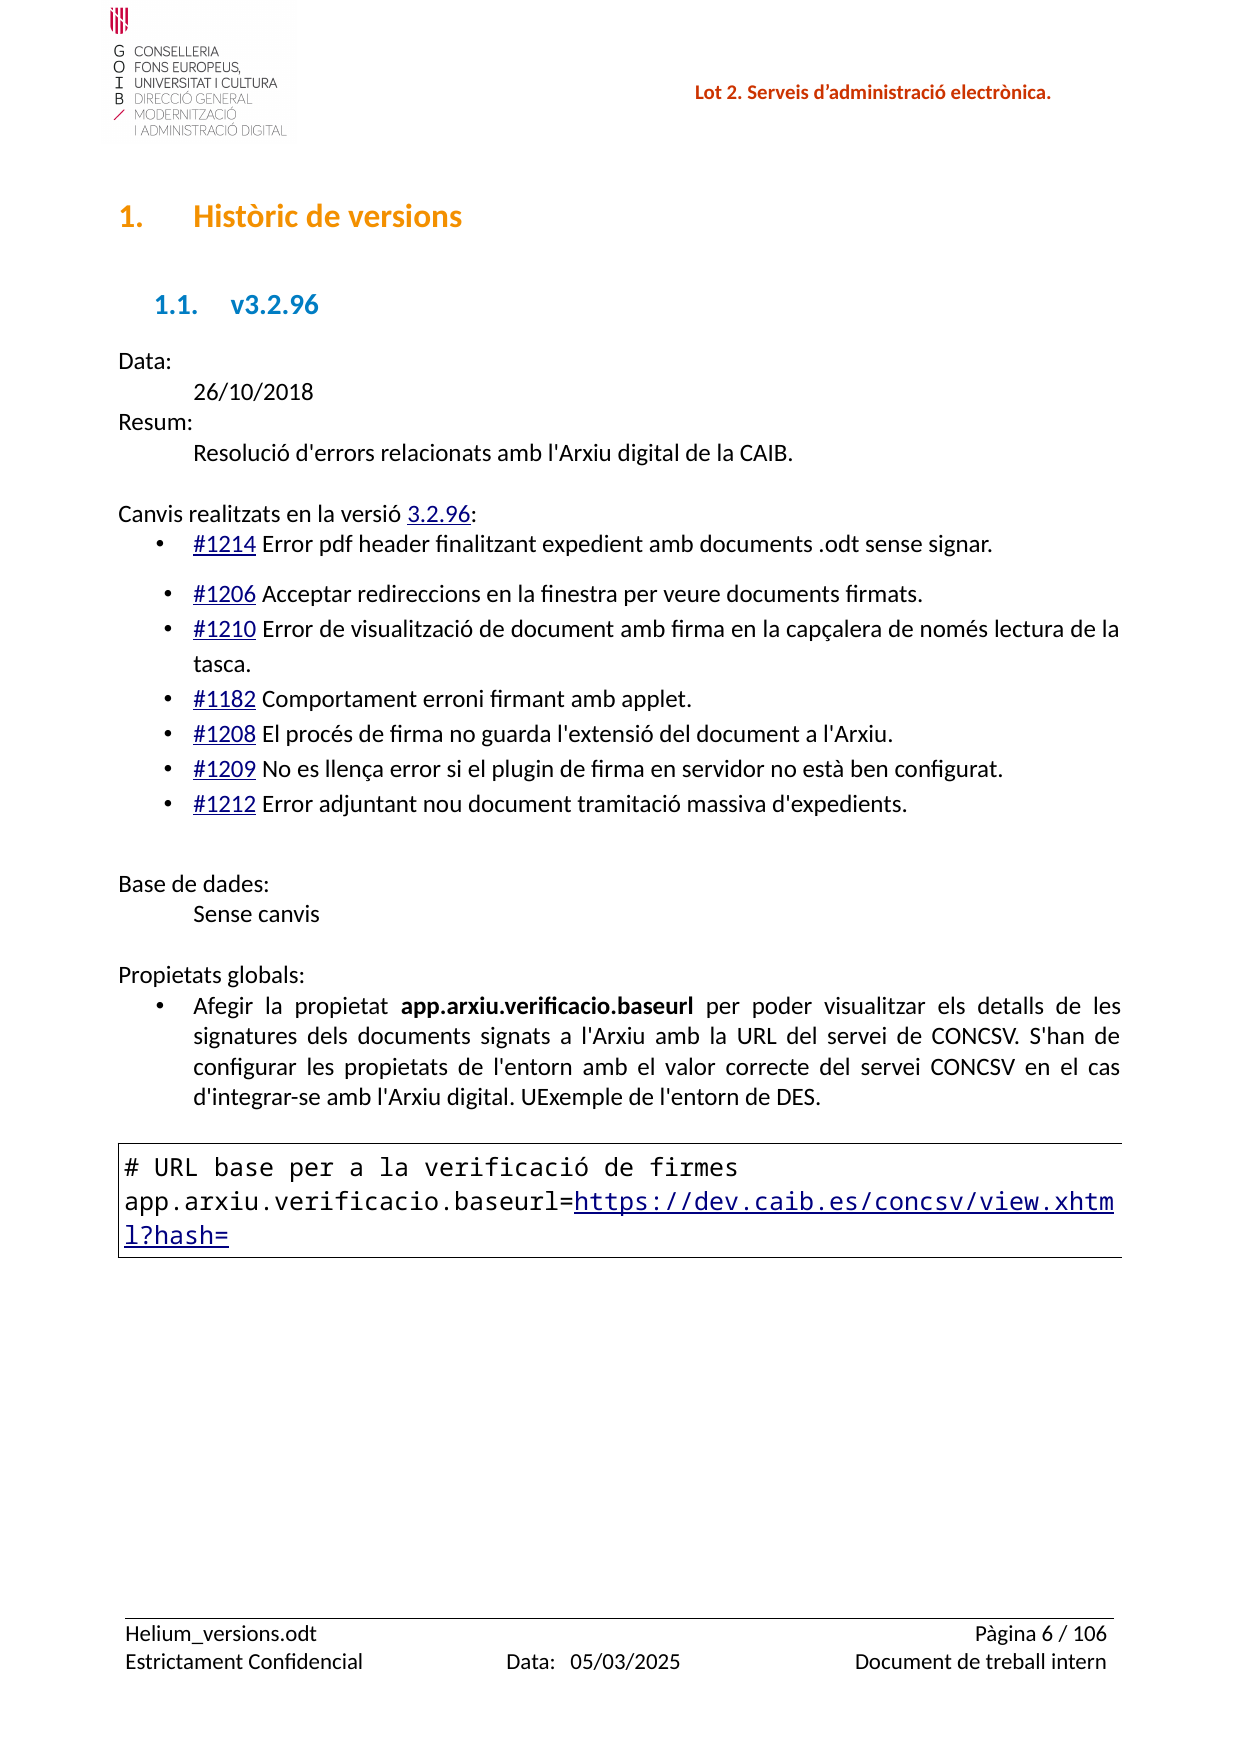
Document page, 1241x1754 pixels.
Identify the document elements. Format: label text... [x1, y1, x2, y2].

text Base de dades: [118, 868, 1122, 898]
text 26/10/2018 [118, 376, 1122, 406]
subtitle Històric de versions [118, 195, 1122, 236]
picture [100, 0, 297, 144]
subtitle v3.2.96 [153, 286, 1122, 321]
list #1209 No es llença error si el plugin de firma en servidor no està ben configurat. [164, 753, 1122, 783]
text Sense canvis [118, 898, 1122, 929]
list #1208 El procés de firma no guarda l'extensió del document a l'Arxiu. [164, 718, 1122, 748]
text Resolució d'errors relacionats amb l'Arxiu digital de la CAIB. [118, 437, 1122, 467]
list #1210 Error de visualització de document amb firma en la capçalera de només lectura de la tasca. [164, 613, 1122, 678]
text Propietats globals: [118, 959, 1122, 990]
text Canvis realitzats en la versió 3.2.96: [118, 498, 1122, 528]
table_header # URL base per a la verificació de firmes app.arxiu.verificacio.baseurl=https://dev.caib.es/concsv/view.xhtml?hash= [119, 1144, 1122, 1257]
list #1212 Error adjuntant nou document tramitació massiva d'expedients. [164, 788, 1122, 818]
list #1182 Comportament erroni firmant amb applet. [164, 683, 1122, 713]
list Afegir la propietat app.arxiu.verificacio.baseurl per poder visualitzar els detalls de les signatures dels documents signats a l'Arxiu amb la URL del servei de CONCSV. S'han de configurar les propietats de l'entorn amb el valor correcte del servei CONCSV en el cas d'integrar-se amb l'Arxiu digital. UExemple de l'entorn de DES. [156, 990, 1122, 1112]
text Data: [118, 345, 1122, 376]
text Resum: [118, 406, 1122, 437]
list #1206 Acceptar redireccions en la finestra per veure documents firmats. [164, 578, 1122, 608]
list #1214 Error pdf header finalitzant expedient amb documents .odt sense signar. [156, 528, 1122, 559]
